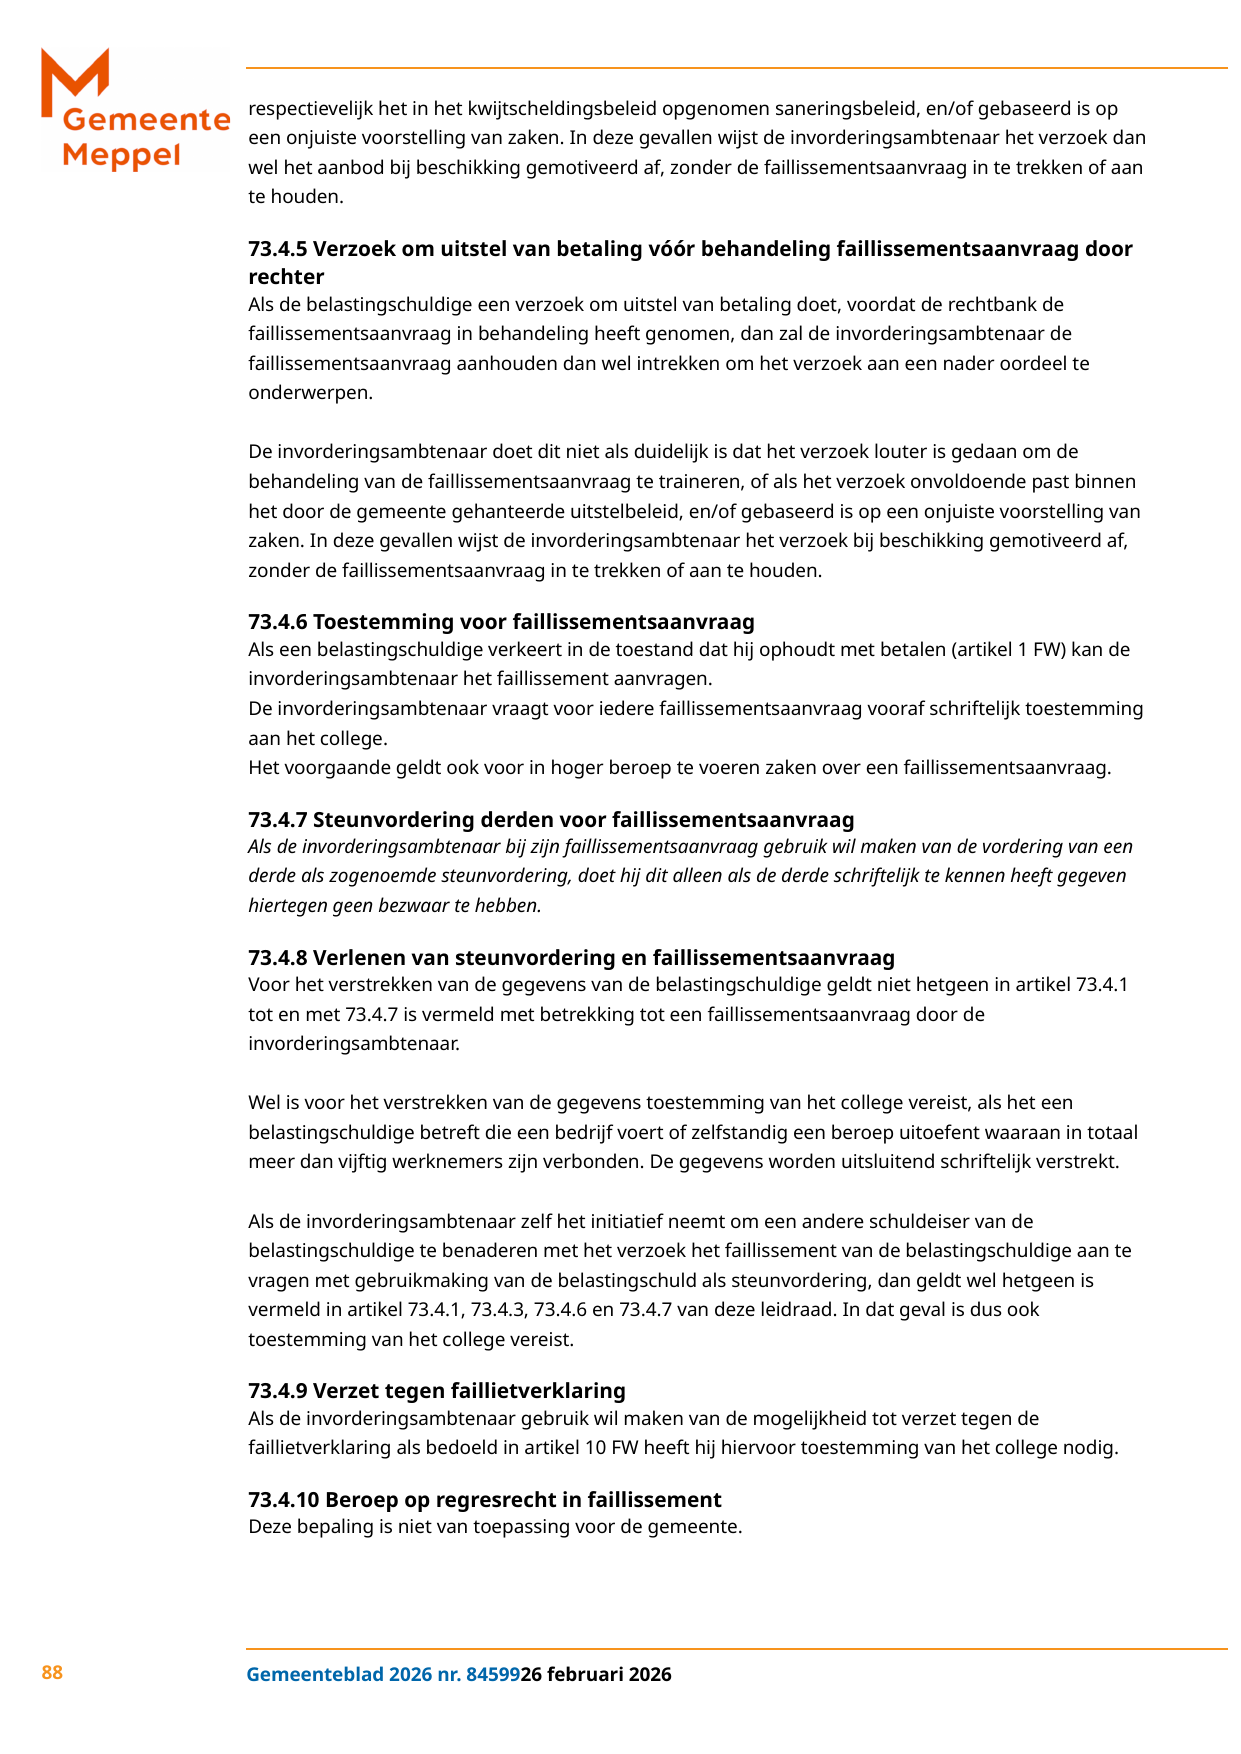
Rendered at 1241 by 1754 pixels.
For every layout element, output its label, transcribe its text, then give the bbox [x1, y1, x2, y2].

text Wel is voor het verstrekken van de gegevens toestemming van het college vereist, als het een belastingschuldige betreft die een bedrijf voert of zelfstandig een beroep uitoefent waaraan in totaal meer dan vijftig werknemers zijn verbonden. De gegevens worden uitsluitend schriftelijk verstrekt. [248, 1089, 1152, 1174]
text Als de belastingschuldige een verzoek om uitstel van betaling doet, voordat de rechtbank de faillissementsaanvraag in behandeling heeft genomen, dan zal de invorderingsambtenaar de faillissementsaanvraag aanhouden dan wel intrekken om het verzoek aan een nader oordeel te onderwerpen. [248, 291, 1152, 405]
text 73.4.10 Beroep op regresrecht in faillissement [248, 1485, 1152, 1513]
text Als een belastingschuldige verkeert in de toestand dat hij ophoudt met betalen (artikel 1 FW) kan de invorderingsambtenaar het faillissement aanvragen. [248, 636, 1152, 691]
picture [41, 47, 231, 172]
text 73.4.8 Verlenen van steunvordering en faillissementsaanvraag [248, 943, 1152, 971]
text Als de invorderingsambtenaar gebruik wil maken van de mogelijkheid tot verzet tegen de faillietverklaring als bedoeld in artikel 10 FW heeft hij hiervoor toestemming van het college nodig. [248, 1405, 1152, 1460]
text Voor het verstrekken van de gegevens van de belastingschuldige geldt niet hetgeen in artikel 73.4.1 tot en met 73.4.7 is vermeld met betrekking tot een faillissementsaanvraag door de invorderingsambtenaar. [248, 971, 1152, 1056]
text 73.4.5 Verzoek om uitstel van betaling vóór behandeling faillissementsaanvraag door rechter [248, 234, 1152, 291]
text 73.4.6 Toestemming voor faillissementsaanvraag [248, 607, 1152, 636]
text Het voorgaande geldt ook voor in hoger beroep te voeren zaken over een faillissementsaanvraag. [248, 754, 1152, 780]
text 73.4.7 Steunvordering derden voor faillissementsaanvraag [248, 805, 1152, 833]
text De invorderingsambtenaar doet dit niet als duidelijk is dat het verzoek louter is gedaan om de behandeling van de faillissementsaanvraag te traineren, of als het verzoek onvoldoende past binnen het door de gemeente gehanteerde uitstelbeleid, en/of gebaseerd is op een onjuiste voorstelling van zaken. In deze gevallen wijst de invorderingsambtenaar het verzoek bij beschikking gemotiveerd af, zonder de faillissementsaanvraag in te trekken of aan te houden. [248, 439, 1152, 583]
text Als de invorderingsambtenaar bij zijn faillissementsaanvraag gebruik wil maken van de vordering van een derde als zogenoemde steunvordering, doet hij dit alleen als de derde schriftelijk te kennen heeft gegeven hiertegen geen bezwaar te hebben. [248, 833, 1152, 918]
text 73.4.9 Verzet tegen faillietverklaring [248, 1377, 1152, 1405]
text Als de invorderingsambtenaar zelf het initiatief neemt om een andere schuldeiser van de belastingschuldige te benaderen met het verzoek het faillissement van de belastingschuldige aan te vragen met gebruikmaking van de belastingschuld als steunvordering, dan geldt wel hetgeen is vermeld in artikel 73.4.1, 73.4.3, 73.4.6 en 73.4.7 van deze leidraad. In dat geval is dus ook toestemming van het college vereist. [248, 1208, 1152, 1352]
text Deze bepaling is niet van toepassing voor de gemeente. [248, 1513, 1152, 1539]
text De invorderingsambtenaar vraagt voor iedere faillissementsaanvraag vooraf schriftelijk toestemming aan het college. [248, 695, 1152, 750]
text respectievelijk het in het kwijtscheldingsbeleid opgenomen saneringsbeleid, en/of gebaseerd is op een onjuiste voorstelling van zaken. In deze gevallen wijst de invorderingsambtenaar het verzoek dan wel het aanbod bij beschikking gemotiveerd af, zonder de faillissementsaanvraag in te trekken of aan te houden. [248, 95, 1152, 209]
